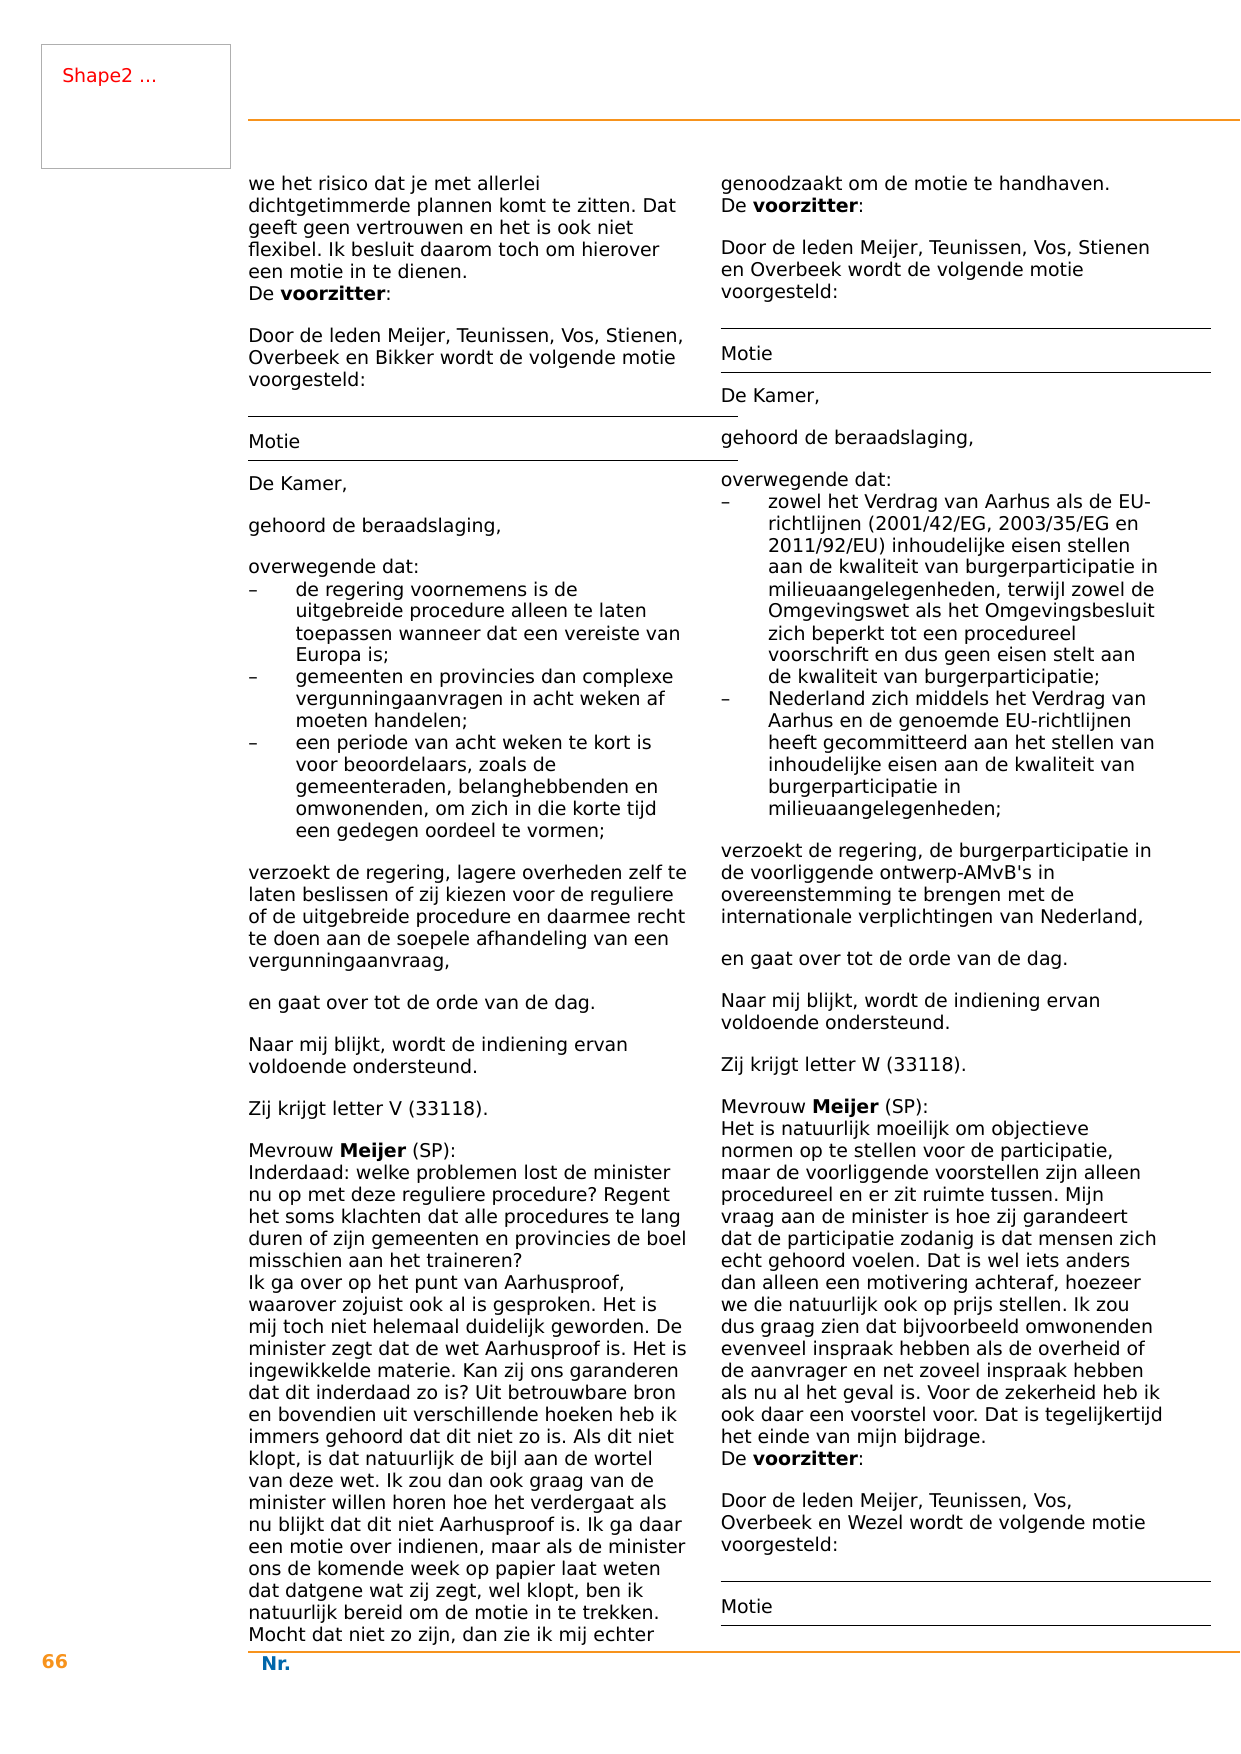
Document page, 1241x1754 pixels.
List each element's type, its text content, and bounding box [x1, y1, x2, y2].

text verzoekt de regering, de burgerparticipatie in de voorliggende ontwerp-AMvB's in overeenstemming te brengen met de internationale verplichtingen van Nederland, [721, 840, 1163, 928]
text Door de leden Meijer, Teunissen, Vos, Stienen, Overbeek en Bikker wordt de volgende motie voorgesteld: [248, 325, 691, 391]
text Motie [721, 343, 1163, 364]
list Nederland zich middels het Verdrag van Aarhus en de genoemde EU-richtlijnen heeft gecommitteerd aan het stellen van inhoudelijke eisen aan de kwaliteit van burgerparticipatie in milieuaangelegenheden; [721, 688, 1163, 820]
text Het is natuurlijk moeilijk om objectieve normen op te stellen voor de participatie, maar de voorliggende voorstellen zijn alleen procedureel en er zit ruimte tussen. Mijn vraag aan de minister is hoe zij garandeert dat de participatie zodanig is dat mensen zich echt gehoord voelen. Dat is wel iets anders dan alleen een motivering achteraf, hoezeer we die natuurlijk ook op prijs stellen. Ik zou dus graag zien dat bijvoorbeeld omwonenden evenveel inspraak hebben als de overheid of de aanvrager en net zoveel inspraak hebben als nu al het geval is. Voor de zekerheid heb ik ook daar een voorstel voor. Dat is tegelijkertijd het einde van mijn bijdrage. [721, 1118, 1163, 1448]
text De voorzitter: [248, 283, 691, 305]
text Zij krijgt letter W (33118). [721, 1054, 1163, 1076]
text Motie [721, 1596, 1163, 1617]
list een periode van acht weken te kort is voor beoordelaars, zoals de gemeenteraden, belanghebbenden en omwonenden, om zich in die korte tijd een gedegen oordeel te vormen; [248, 732, 691, 842]
text Door de leden Meijer, Teunissen, Vos, Stienen en Overbeek wordt de volgende motie voorgesteld: [721, 237, 1163, 303]
text verzoekt de regering, lagere overheden zelf te laten beslissen of zij kiezen voor de reguliere of de uitgebreide procedure en daarmee recht te doen aan de soepele afhandeling van een vergunningaanvraag, [248, 862, 691, 972]
text Door de leden Meijer, Teunissen, Vos, Overbeek en Wezel wordt de volgende motie voorgesteld: [721, 1490, 1163, 1556]
text we het risico dat je met allerlei dichtgetimmerde plannen komt te zitten. Dat geeft geen vertrouwen en het is ook niet flexibel. Ik besluit daarom toch om hierover een motie in te dienen. [248, 173, 691, 283]
text Mevrouw Meijer (SP): [248, 1140, 691, 1162]
text Mevrouw Meijer (SP): [721, 1096, 1163, 1118]
list gemeenten en provincies dan complexe vergunningaanvragen in acht weken af moeten handelen; [248, 666, 691, 732]
text Inderdaad: welke problemen lost de minister nu op met deze reguliere procedure? Regent het soms klachten dat alle procedures te lang duren of zijn gemeenten en provincies de boel misschien aan het traineren? [248, 1162, 691, 1272]
text De Kamer, [248, 472, 691, 494]
list zowel het Verdrag van Aarhus als de EU-richtlijnen (2001/42/EG, 2003/35/EG en 2011/92/EU) inhoudelijke eisen stellen aan de kwaliteit van burgerparticipatie in milieuaangelegenheden, terwijl zowel de Omgevingswet als het Omgevingsbesluit zich beperkt tot een procedureel voorschrift en dus geen eisen stelt aan de kwaliteit van burgerparticipatie; [721, 491, 1163, 688]
text en gaat over tot de orde van de dag. [248, 992, 691, 1014]
text Zij krijgt letter V (33118). [248, 1098, 691, 1120]
text gehoord de beraadslaging, [721, 427, 1163, 448]
text De voorzitter: [721, 195, 1163, 217]
text Naar mij blijkt, wordt de indiening ervan voldoende ondersteund. [248, 1034, 691, 1078]
text Naar mij blijkt, wordt de indiening ervan voldoende ondersteund. [721, 990, 1163, 1034]
text De Kamer, [721, 384, 1163, 407]
text Motie [248, 431, 691, 452]
text en gaat over tot de orde van de dag. [721, 948, 1163, 970]
text gehoord de beraadslaging, [248, 514, 691, 536]
list de regering voornemens is de uitgebreide procedure alleen te laten toepassen wanneer dat een vereiste van Europa is; [248, 578, 691, 666]
text De voorzitter: [721, 1448, 1163, 1470]
text overwegende dat: [248, 556, 691, 578]
text Ik ga over op het punt van Aarhusproof, waarover zojuist ook al is gesproken. Het is mij toch niet helemaal duidelijk geworden. De minister zegt dat de wet Aarhusproof is. Het is ingewikkelde materie. Kan zij ons garanderen dat dit inderdaad zo is? Uit betrouwbare bron en bovendien uit verschillende hoeken heb ik immers gehoord dat dit niet zo is. Als dit niet klopt, is dat natuurlijk de bijl aan de wortel van deze wet. Ik zou dan ook graag van de minister willen horen hoe het verdergaat als nu blijkt dat dit niet Aarhusproof is. Ik ga daar een motie over indienen, maar als de minister ons de komende week op papier laat weten dat datgene wat zij zegt, wel klopt, ben ik natuurlijk bereid om de motie in te trekken. Mocht dat niet zo zijn, dan zie ik mij echter [248, 1272, 691, 1646]
text overwegende dat: [721, 468, 1163, 491]
text genoodzaakt om de motie te handhaven. [721, 173, 1163, 195]
